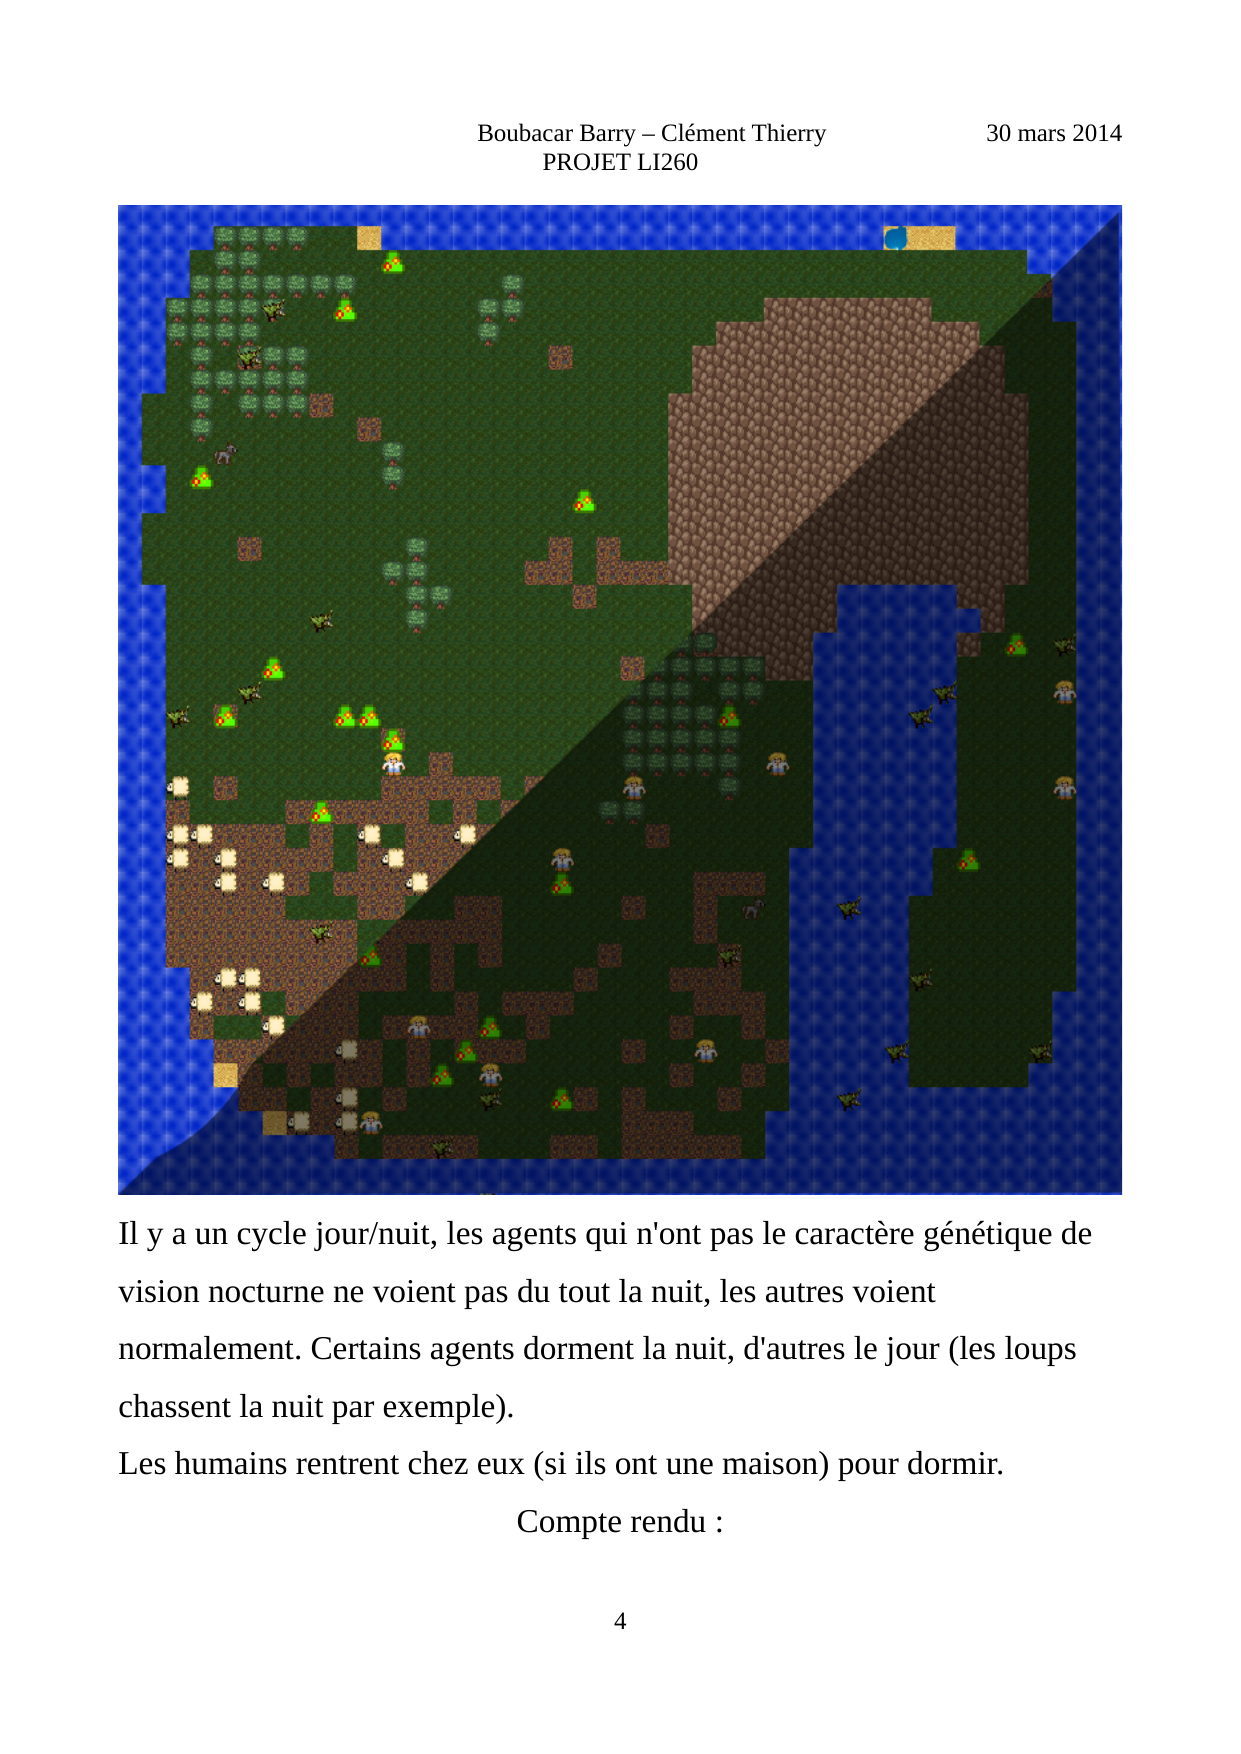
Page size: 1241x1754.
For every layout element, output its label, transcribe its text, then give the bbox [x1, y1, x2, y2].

text Compte rendu : [118, 1501, 1122, 1539]
text Il y a un cycle jour/nuit, les agents qui n'ont pas le caractère génétique de vision nocturne ne voient pas du tout la nuit, les autres voient normalement. Certains agents dorment la nuit, d'autres le jour (les loups chassent la nuit par exemple). [118, 1195, 1122, 1424]
picture [118, 205, 1123, 1195]
text Les humains rentrent chez eux (si ils ont une maison) pour dormir. [118, 1443, 1122, 1482]
